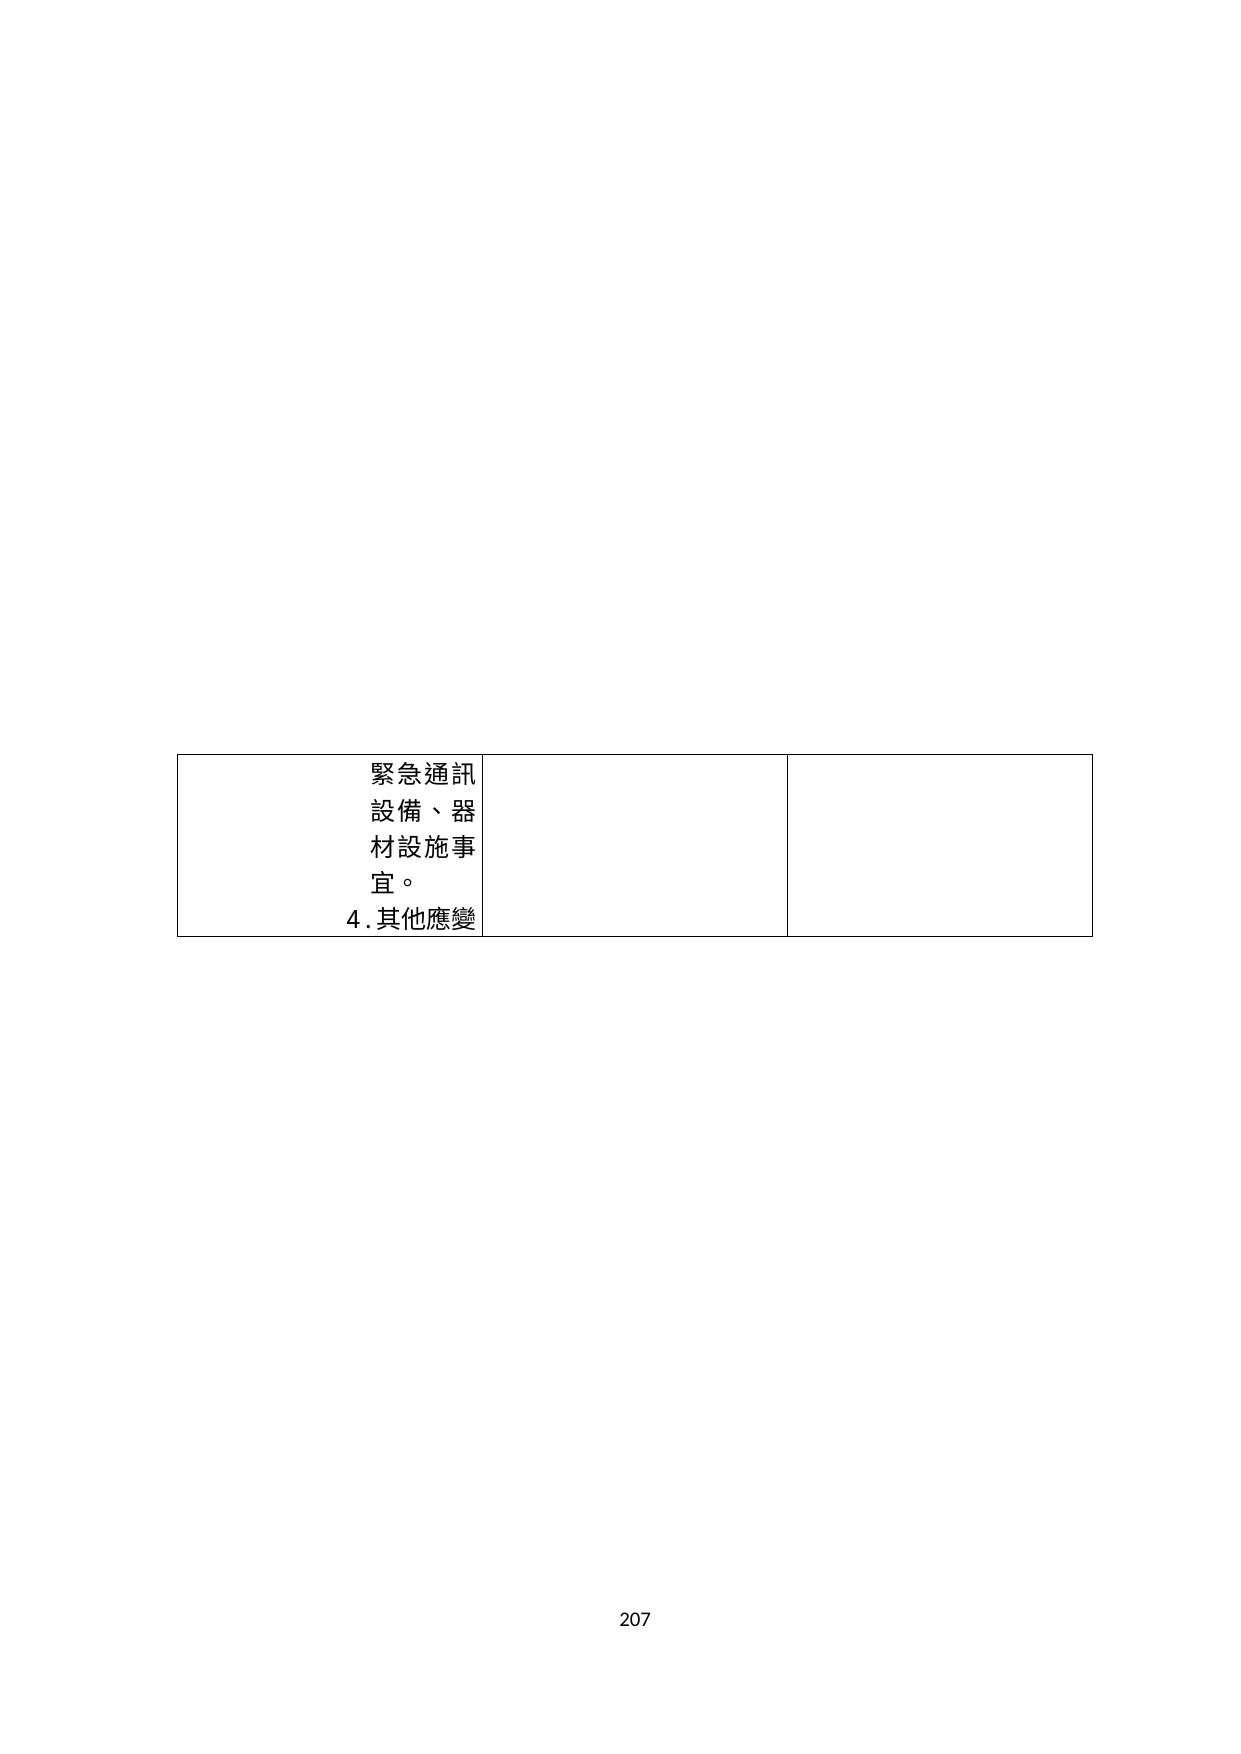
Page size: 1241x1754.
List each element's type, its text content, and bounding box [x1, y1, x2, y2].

table_cell 緊急通訊設備、器材設施事宜。 4.其他應變 [178, 755, 482, 936]
table_cell [788, 755, 1092, 936]
